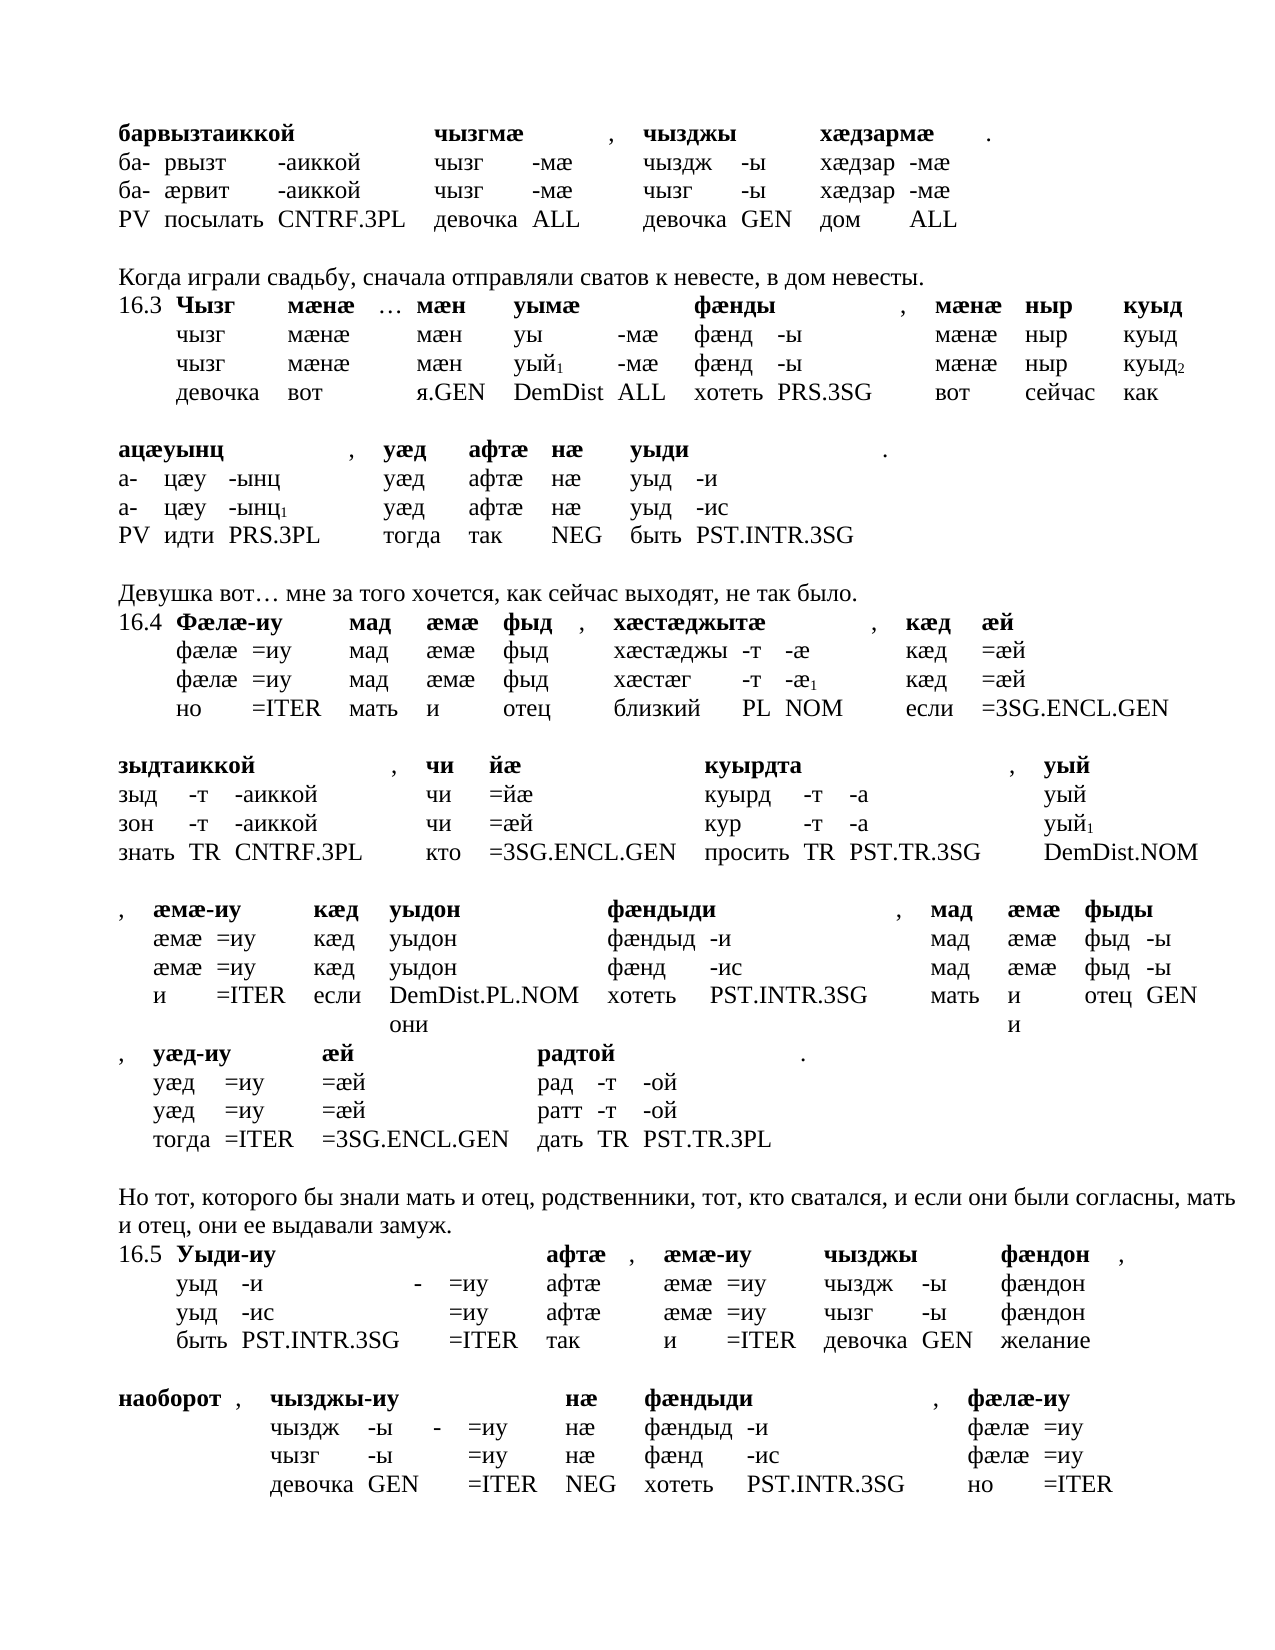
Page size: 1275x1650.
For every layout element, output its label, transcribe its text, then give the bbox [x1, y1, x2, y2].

text если [906, 693, 954, 722]
text мад [930, 952, 980, 981]
text кур [704, 808, 789, 837]
text =æй [489, 808, 677, 837]
text ALL [909, 204, 958, 233]
text посылать [164, 204, 264, 233]
text я.GEN [416, 377, 486, 406]
text афтæ [468, 463, 523, 492]
text кæд [906, 607, 968, 636]
text куырдта [704, 751, 995, 779]
text -т [742, 636, 771, 664]
text -аиккой [234, 808, 363, 837]
text æмæ-иу [153, 894, 299, 923]
text GEN [741, 204, 792, 233]
text чызг [434, 176, 518, 204]
text -мæ [909, 147, 958, 176]
text -т [803, 808, 835, 837]
text сейчас [1025, 377, 1095, 406]
text ацæуынц [118, 434, 334, 463]
text кæд [906, 664, 954, 693]
text афтæ [468, 434, 537, 463]
text нæ [551, 434, 616, 463]
text мæнæ [287, 291, 364, 319]
text хæстæджытæ [613, 607, 857, 636]
text уымæ [513, 291, 680, 319]
text ALL [617, 377, 666, 406]
text хотеть [607, 981, 696, 1009]
text отец [503, 693, 551, 722]
text барвызтаиккой [118, 118, 420, 147]
text =иу [216, 952, 286, 981]
text чызджы [824, 1239, 987, 1268]
text , [1009, 751, 1030, 779]
text чызг [176, 319, 260, 348]
text быть [176, 1326, 228, 1354]
text =ITER [726, 1326, 796, 1354]
text -ис [747, 1441, 905, 1469]
text отец [1084, 981, 1132, 1009]
text . [985, 118, 1006, 147]
text -æ1 [785, 664, 843, 693]
text как [1123, 377, 1184, 406]
text фæлæ [176, 636, 238, 664]
text уы [513, 319, 604, 348]
text -ис [241, 1297, 400, 1326]
text 16.3 [118, 291, 162, 319]
text уый [1044, 779, 1199, 808]
text уый1 [1044, 808, 1199, 837]
text æмæ-иу [663, 1239, 810, 1268]
text чыздж [643, 147, 727, 176]
text фæлæ-иу [967, 1383, 1127, 1412]
text уыд [630, 492, 682, 521]
text уыди [630, 434, 868, 463]
text ныр [1025, 319, 1095, 348]
text =иу [1043, 1441, 1113, 1469]
text 16.4 [118, 607, 162, 636]
text =иу [224, 1067, 294, 1096]
text мад [349, 636, 398, 664]
text -ис [696, 492, 854, 521]
text вот [935, 377, 997, 406]
text чызгмæ [434, 118, 594, 147]
text , [578, 607, 599, 636]
text =иу [448, 1268, 518, 1297]
text =3SG.ENCL.GEN [489, 837, 677, 866]
text NEG [551, 521, 602, 549]
text хотеть [644, 1469, 733, 1498]
text , [608, 118, 629, 147]
text =æй [981, 664, 1169, 693]
text ба- [118, 176, 150, 204]
text афтæ [468, 492, 523, 521]
text они [389, 1009, 593, 1038]
text мæн [416, 348, 486, 377]
text нæ [565, 1441, 617, 1469]
text уыд [176, 1268, 228, 1297]
text PST.INTR.3SG [241, 1326, 400, 1354]
text желание [1001, 1326, 1091, 1354]
text чызг [824, 1297, 908, 1326]
text -и [241, 1268, 400, 1297]
text мæнæ [935, 348, 997, 377]
text =иу [216, 923, 286, 952]
text так [468, 521, 523, 549]
text куыд2 [1123, 348, 1184, 377]
text PL [742, 693, 771, 722]
text =æй [322, 1067, 509, 1096]
text æмæ [426, 607, 489, 636]
text зыд [118, 779, 175, 808]
text мад [349, 607, 412, 636]
text -ынц [228, 463, 321, 492]
text чыздж [824, 1268, 908, 1297]
text уыд [176, 1297, 228, 1326]
text -ой [643, 1096, 772, 1124]
text GEN [922, 1326, 973, 1354]
text фæлæ [967, 1441, 1029, 1469]
text фыд [503, 607, 565, 636]
text =ITER [448, 1326, 518, 1354]
text мад [930, 894, 994, 923]
text æмæ [426, 636, 475, 664]
text ныр [1025, 291, 1109, 319]
text -т [189, 808, 221, 837]
text =иу [448, 1297, 518, 1326]
text мæн [416, 291, 499, 319]
text фæнд [644, 1441, 733, 1469]
text Девушка вот… мне за того хочется, как сейчас выходят, не так было. [118, 578, 1249, 607]
text зон [118, 808, 175, 837]
text =3SG.ENCL.GEN [322, 1124, 509, 1153]
text , [1118, 1239, 1139, 1268]
text ALL [532, 204, 581, 233]
text уыдон [389, 894, 593, 923]
text PRS.3SG [777, 377, 872, 406]
text -т [742, 664, 771, 693]
text æмæ [663, 1268, 713, 1297]
text -и [709, 923, 868, 952]
text , [391, 751, 412, 779]
text кæд [313, 923, 361, 952]
text -ы [777, 319, 872, 348]
text уæд-иу [153, 1038, 308, 1067]
text -ы [922, 1268, 973, 1297]
text , [118, 1038, 139, 1067]
text рад [537, 1067, 583, 1096]
text PST.INTR.3SG [696, 521, 854, 549]
text мæнæ [935, 291, 1011, 319]
text уæд [153, 1096, 211, 1124]
text куыд [1123, 319, 1184, 348]
text кæд [313, 894, 375, 923]
text . [882, 434, 903, 463]
text =иу [468, 1441, 537, 1469]
text =йæ [489, 779, 677, 808]
text мать [349, 693, 398, 722]
text кто [426, 837, 461, 866]
text и [1007, 981, 1057, 1009]
text -ы [741, 176, 792, 204]
text фæнды [694, 291, 886, 319]
text CNTRF.3PL [278, 204, 406, 233]
text дом [820, 204, 895, 233]
text фæлæ [967, 1412, 1029, 1441]
text девочка [176, 377, 260, 406]
text -ой [643, 1067, 772, 1096]
text фæндыди [644, 1383, 919, 1412]
text фæлæ [176, 664, 238, 693]
text -т [597, 1096, 629, 1124]
text -ынц1 [228, 492, 321, 521]
text фæнд [694, 348, 763, 377]
text зыдтаиккой [118, 751, 377, 779]
text тогда [153, 1124, 211, 1153]
text куырд [704, 779, 789, 808]
text дать [537, 1124, 583, 1153]
text мæнæ [287, 319, 350, 348]
text =ITER [252, 693, 321, 722]
text =иу [1043, 1412, 1113, 1441]
text æй [981, 607, 1183, 636]
text , [900, 291, 921, 319]
text девочка [824, 1326, 908, 1354]
text цæу [164, 492, 214, 521]
text PV [118, 204, 150, 233]
text CNTRF.3PL [234, 837, 363, 866]
text -а [849, 808, 981, 837]
text просить [704, 837, 789, 866]
text æмæ [1007, 952, 1057, 981]
text 16.5 [118, 1239, 162, 1268]
text мад [349, 664, 398, 693]
text -аиккой [278, 147, 406, 176]
text нæ [551, 463, 602, 492]
text наоборот [118, 1383, 221, 1412]
text фыд [1084, 923, 1132, 952]
text =иу [224, 1096, 294, 1124]
text так [546, 1326, 601, 1354]
text , [118, 894, 139, 923]
text -аиккой [234, 779, 363, 808]
text хæдзармæ [820, 118, 972, 147]
text и [153, 981, 202, 1009]
text =ITER [468, 1469, 537, 1498]
text тогда [383, 521, 441, 549]
text æмæ [1007, 923, 1057, 952]
text -мæ [909, 176, 958, 204]
text -и [696, 463, 854, 492]
text PST.INTR.3SG [709, 981, 868, 1009]
text NOM [785, 693, 843, 722]
text -ис [709, 952, 868, 981]
text TR [597, 1124, 629, 1153]
text æмæ [663, 1297, 713, 1326]
text æй [322, 1038, 523, 1067]
text GEN [368, 1469, 419, 1498]
text фæнд [607, 952, 696, 981]
text Фæлæ-иу [176, 607, 335, 636]
text , [933, 1383, 954, 1412]
text фыды [1084, 894, 1211, 923]
text мæнæ [287, 348, 350, 377]
text Уыди-иу [176, 1239, 532, 1268]
text Когда играли свадьбу, сначала отправляли сватов к невесте, в дом невесты. [118, 262, 1249, 291]
text ратт [537, 1096, 583, 1124]
text хæстæджы [613, 636, 728, 664]
text фæндыд [644, 1412, 733, 1441]
text =ITER [216, 981, 286, 1009]
text DemDist.NOM [1044, 837, 1199, 866]
text чызджы [643, 118, 806, 147]
text =иу [726, 1268, 796, 1297]
text уый [1044, 751, 1212, 779]
text Чызг [176, 291, 274, 319]
text мад [930, 923, 980, 952]
text фæндон [1001, 1268, 1091, 1297]
text если [313, 981, 361, 1009]
text -а [849, 779, 981, 808]
text афтæ [546, 1239, 615, 1268]
text -ы [741, 147, 792, 176]
text а- [118, 492, 150, 521]
text -æ [785, 636, 843, 664]
text фæнд [694, 319, 763, 348]
text фæндон [1001, 1239, 1104, 1268]
text девочка [270, 1469, 354, 1498]
text фыд [503, 636, 551, 664]
text фыд [503, 664, 551, 693]
text =ITER [1043, 1469, 1113, 1498]
text чи [426, 808, 461, 837]
text нæ [565, 1383, 630, 1412]
text чызг [434, 147, 518, 176]
text -ы [368, 1441, 419, 1469]
text , [896, 894, 917, 923]
text уæд [153, 1067, 211, 1096]
text -мæ [617, 319, 666, 348]
text фæндон [1001, 1297, 1091, 1326]
text -аиккой [278, 176, 406, 204]
text , [871, 607, 892, 636]
text уыдон [389, 923, 579, 952]
text ныр [1025, 348, 1095, 377]
text фæндыд [607, 923, 696, 952]
text чызг [270, 1441, 354, 1469]
text æмæ [1007, 894, 1071, 923]
text нæ [565, 1412, 617, 1441]
text -ы [922, 1297, 973, 1326]
text афтæ [546, 1297, 601, 1326]
text вот [287, 377, 350, 406]
text идти [164, 521, 214, 549]
text чызджы-иу [270, 1383, 551, 1412]
text чыздж [270, 1412, 354, 1441]
text мæн [416, 319, 486, 348]
text фыд [1084, 952, 1132, 981]
text мæнæ [935, 319, 997, 348]
text æмæ [153, 952, 202, 981]
text и [663, 1326, 713, 1354]
text GEN [1146, 981, 1197, 1009]
text куыд [1123, 291, 1198, 319]
text афтæ [546, 1268, 601, 1297]
text и [1007, 1009, 1071, 1038]
text PST.TR.3PL [643, 1124, 772, 1153]
text - [414, 1268, 435, 1297]
text TR [803, 837, 835, 866]
text PRS.3PL [228, 521, 321, 549]
text близкий [613, 693, 728, 722]
text чи [426, 751, 475, 779]
text æмæ [426, 664, 475, 693]
text -ы [777, 348, 872, 377]
text цæу [164, 463, 214, 492]
text уæд [383, 492, 441, 521]
text девочка [434, 204, 518, 233]
text -и [747, 1412, 905, 1441]
text NEG [565, 1469, 617, 1498]
text -мæ [617, 348, 666, 377]
text кæд [906, 636, 954, 664]
text уый1 [513, 348, 604, 377]
text Но тот, которого бы знали мать и отец, родственники, тот, кто сватался, и если они были согласны, мать и отец, они ее выдавали замуж. [118, 1182, 1249, 1239]
text =иу [252, 664, 321, 693]
text -т [803, 779, 835, 808]
text =иу [468, 1412, 537, 1441]
text PV [118, 521, 150, 549]
text =иу [726, 1297, 796, 1326]
text хæдзар [820, 147, 895, 176]
text но [176, 693, 238, 722]
text DemDist [513, 377, 604, 406]
text æрвит [164, 176, 264, 204]
text TR [189, 837, 221, 866]
text рвызт [164, 147, 264, 176]
text знать [118, 837, 175, 866]
text =иу [252, 636, 321, 664]
text -ы [1146, 952, 1197, 981]
text йæ [489, 751, 691, 779]
text PST.TR.3SG [849, 837, 981, 866]
text . [800, 1038, 821, 1067]
text кæд [313, 952, 361, 981]
text фæндыди [607, 894, 882, 923]
text быть [630, 521, 682, 549]
text æмæ [153, 923, 202, 952]
text - [433, 1412, 454, 1441]
text нæ [551, 492, 602, 521]
text DemDist.PL.NOM [389, 981, 579, 1009]
text =æй [322, 1096, 509, 1124]
text хотеть [694, 377, 763, 406]
text радтой [537, 1038, 786, 1067]
text -т [189, 779, 221, 808]
text чызг [643, 176, 727, 204]
text уыдон [389, 952, 579, 981]
text хæстæг [613, 664, 728, 693]
text -т [597, 1067, 629, 1096]
text , [348, 434, 369, 463]
text =3SG.ENCL.GEN [981, 693, 1169, 722]
text уыд [630, 463, 682, 492]
text девочка [643, 204, 727, 233]
text а- [118, 463, 150, 492]
text … [378, 291, 403, 319]
text хæдзар [820, 176, 895, 204]
text и [426, 693, 475, 722]
text но [967, 1469, 1029, 1498]
text =ITER [224, 1124, 294, 1153]
text , [235, 1383, 256, 1412]
text PST.INTR.3SG [747, 1469, 905, 1498]
text -мæ [532, 147, 581, 176]
text чи [426, 779, 461, 808]
text =æй [981, 636, 1169, 664]
text уæд [383, 434, 454, 463]
text уæд [383, 463, 441, 492]
text ба- [118, 147, 150, 176]
text чызг [176, 348, 260, 377]
text -ы [1146, 923, 1197, 952]
text -ы [368, 1412, 419, 1441]
text мать [930, 981, 980, 1009]
text -мæ [532, 176, 581, 204]
text , [628, 1239, 649, 1268]
